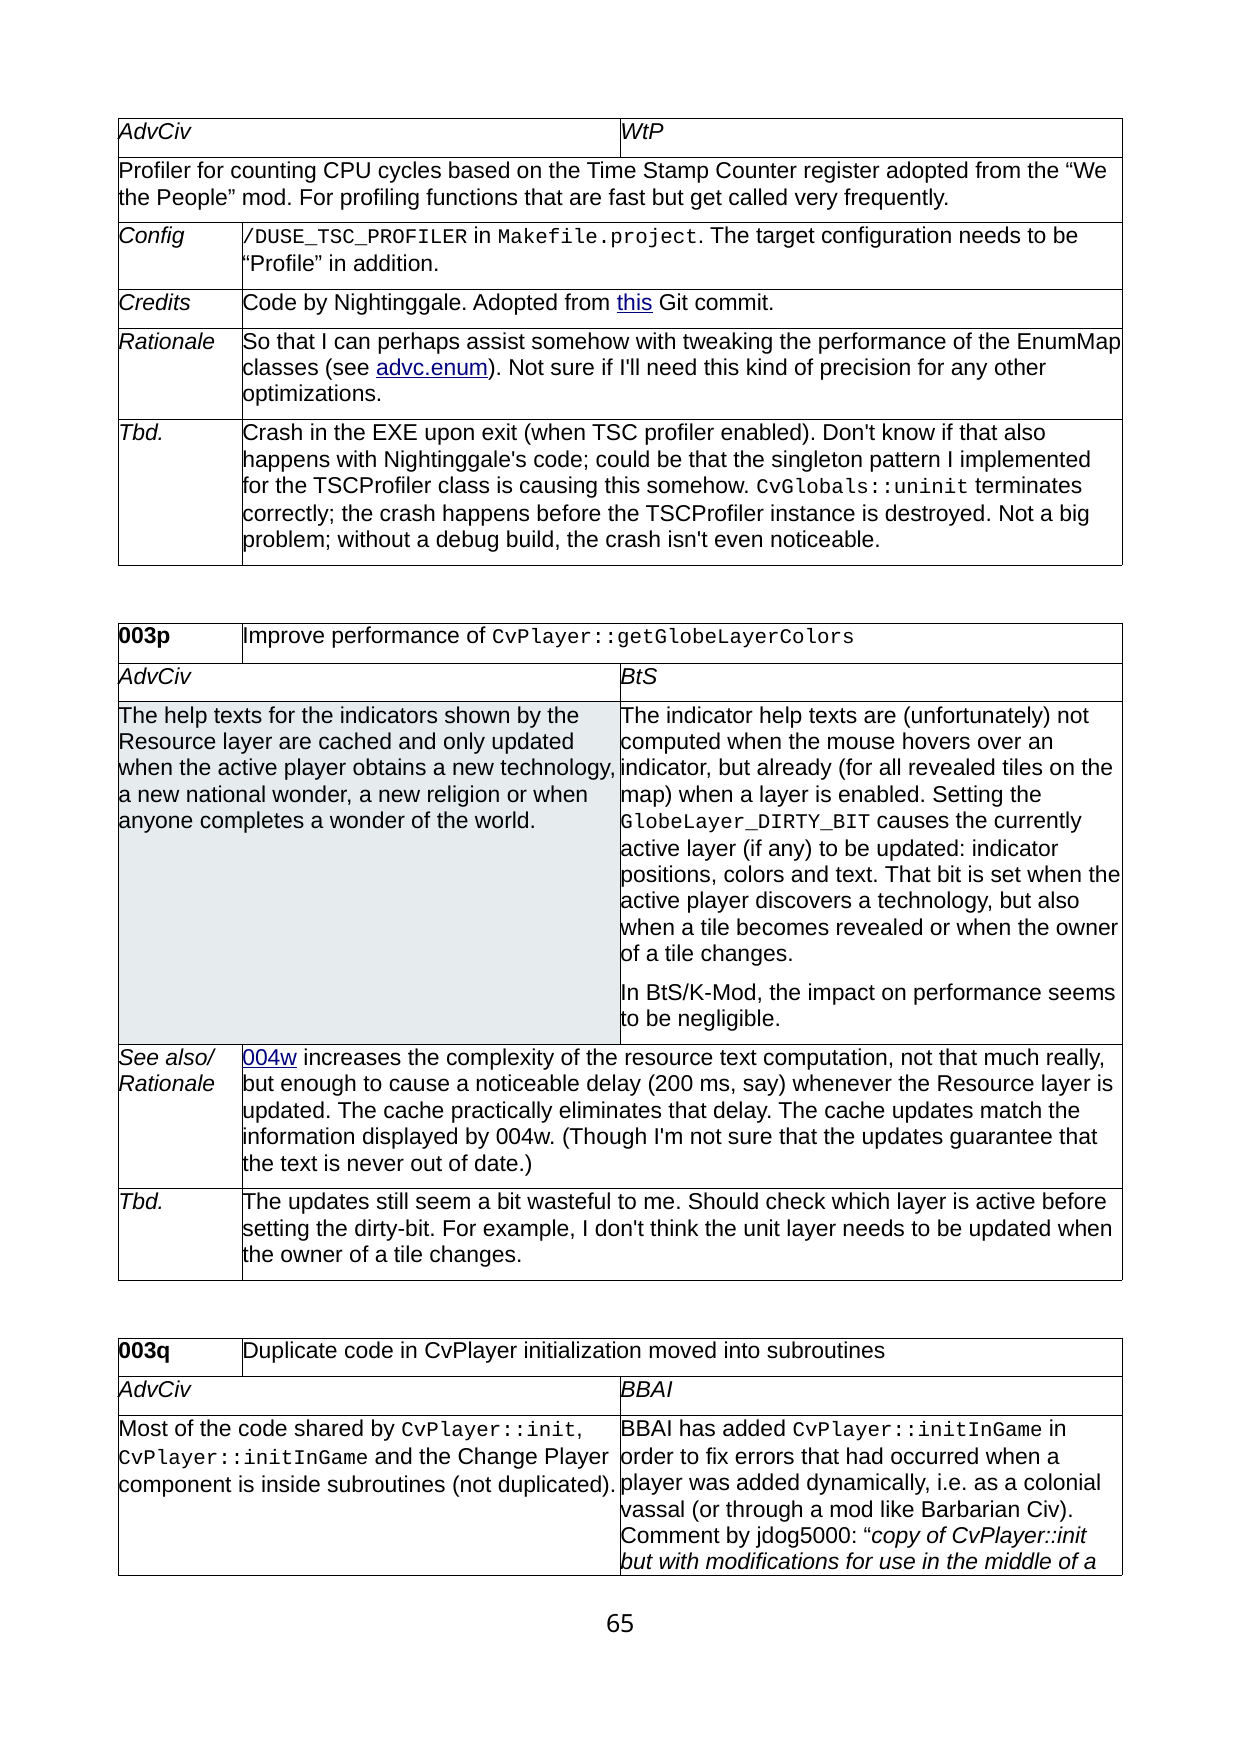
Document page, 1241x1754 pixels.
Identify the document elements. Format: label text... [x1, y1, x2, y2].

table_cell WtP [621, 119, 1122, 157]
table_cell So that I can perhaps assist somehow with tweaking the performance of the EnumMap classes (see advc.enum). Not sure if I'll need this kind of precision for any other optimizations. [243, 329, 1122, 419]
table_cell AdvCiv [119, 1377, 620, 1415]
table_cell Profiler for counting CPU cycles based on the Time Stamp Counter register adopted from the “We the People” mod. For profiling functions that are fast but get called very frequently. [119, 158, 1122, 222]
table_cell AdvCiv [119, 119, 620, 157]
table_cell The indicator help texts are (unfortunately) not computed when the mouse hovers over an indicator, but already (for all revealed tiles on the map) when a layer is enabled. Setting the GlobeLayer_DIRTY_BIT causes the currently active layer (if any) to be updated: indicator positions, colors and text. That bit is set when the active player discovers a technology, but also when a tile becomes revealed or when the owner of a tile changes. In BtS/K-Mod, the impact on performance seems to be negligible. [621, 702, 1122, 1044]
table_cell Rationale [119, 329, 242, 419]
table_header 003q [119, 1339, 242, 1376]
table_cell Tbd. [119, 420, 242, 565]
table_cell BBAI has added CvPlayer::initInGame in order to fix errors that had occurred when a player was added dynamically, i.e. as a colonial vassal (or through a mod like Barbarian Civ). Comment by jdog5000: “copy of CvPlayer::init but with modifications for use in the middle of a [621, 1416, 1122, 1575]
table_cell The help texts for the indicators shown by the Resource layer are cached and only updated when the active player obtains a new technology, a new national wonder, a new religion or when anyone completes a wonder of the world. [119, 702, 620, 1044]
table_cell BtS [621, 664, 1122, 701]
table_cell /DUSE_TSC_PROFILER in Makefile.project. The target configuration needs to be “Profile” in addition. [243, 223, 1122, 289]
table_cell Most of the code shared by CvPlayer::init, CvPlayer::initInGame and the Change Player component is inside subroutines (not duplicated). [119, 1416, 620, 1575]
table_cell Credits [119, 290, 242, 328]
table_cell AdvCiv [119, 664, 620, 701]
table_header 003p [119, 624, 242, 663]
table_cell Config [119, 223, 242, 289]
table_header Improve performance of CvPlayer::getGlobeLayerColors [243, 624, 1122, 663]
table_cell Crash in the EXE upon exit (when TSC profiler enabled). Don't know if that also happens with Nightinggale's code; could be that the singleton pattern I implemented for the TSCProfiler class is causing this somehow. CvGlobals::uninit terminates correctly; the crash happens before the TSCProfiler instance is destroyed. Not a big problem; without a debug build, the crash isn't even noticeable. [243, 420, 1122, 565]
table_cell Code by Nightinggale. Adopted from this Git commit. [243, 290, 1122, 328]
table_cell Tbd. [119, 1189, 242, 1280]
table_cell 004w increases the complexity of the resource text computation, not that much really, but enough to cause a noticeable delay (200 ms, say) whenever the Resource layer is updated. The cache practically eliminates that delay. The cache updates match the information displayed by 004w. (Though I'm not sure that the updates guarantee that the text is never out of date.) [243, 1045, 1122, 1188]
table_header Duplicate code in CvPlayer initialization moved into subroutines [243, 1339, 1122, 1376]
table_cell See also/ Rationale [119, 1045, 242, 1188]
table_cell The updates still seem a bit wasteful to me. Should check which layer is active before setting the dirty-bit. For example, I don't think the unit layer needs to be updated when the owner of a tile changes. [243, 1189, 1122, 1280]
table_cell BBAI [621, 1377, 1122, 1415]
